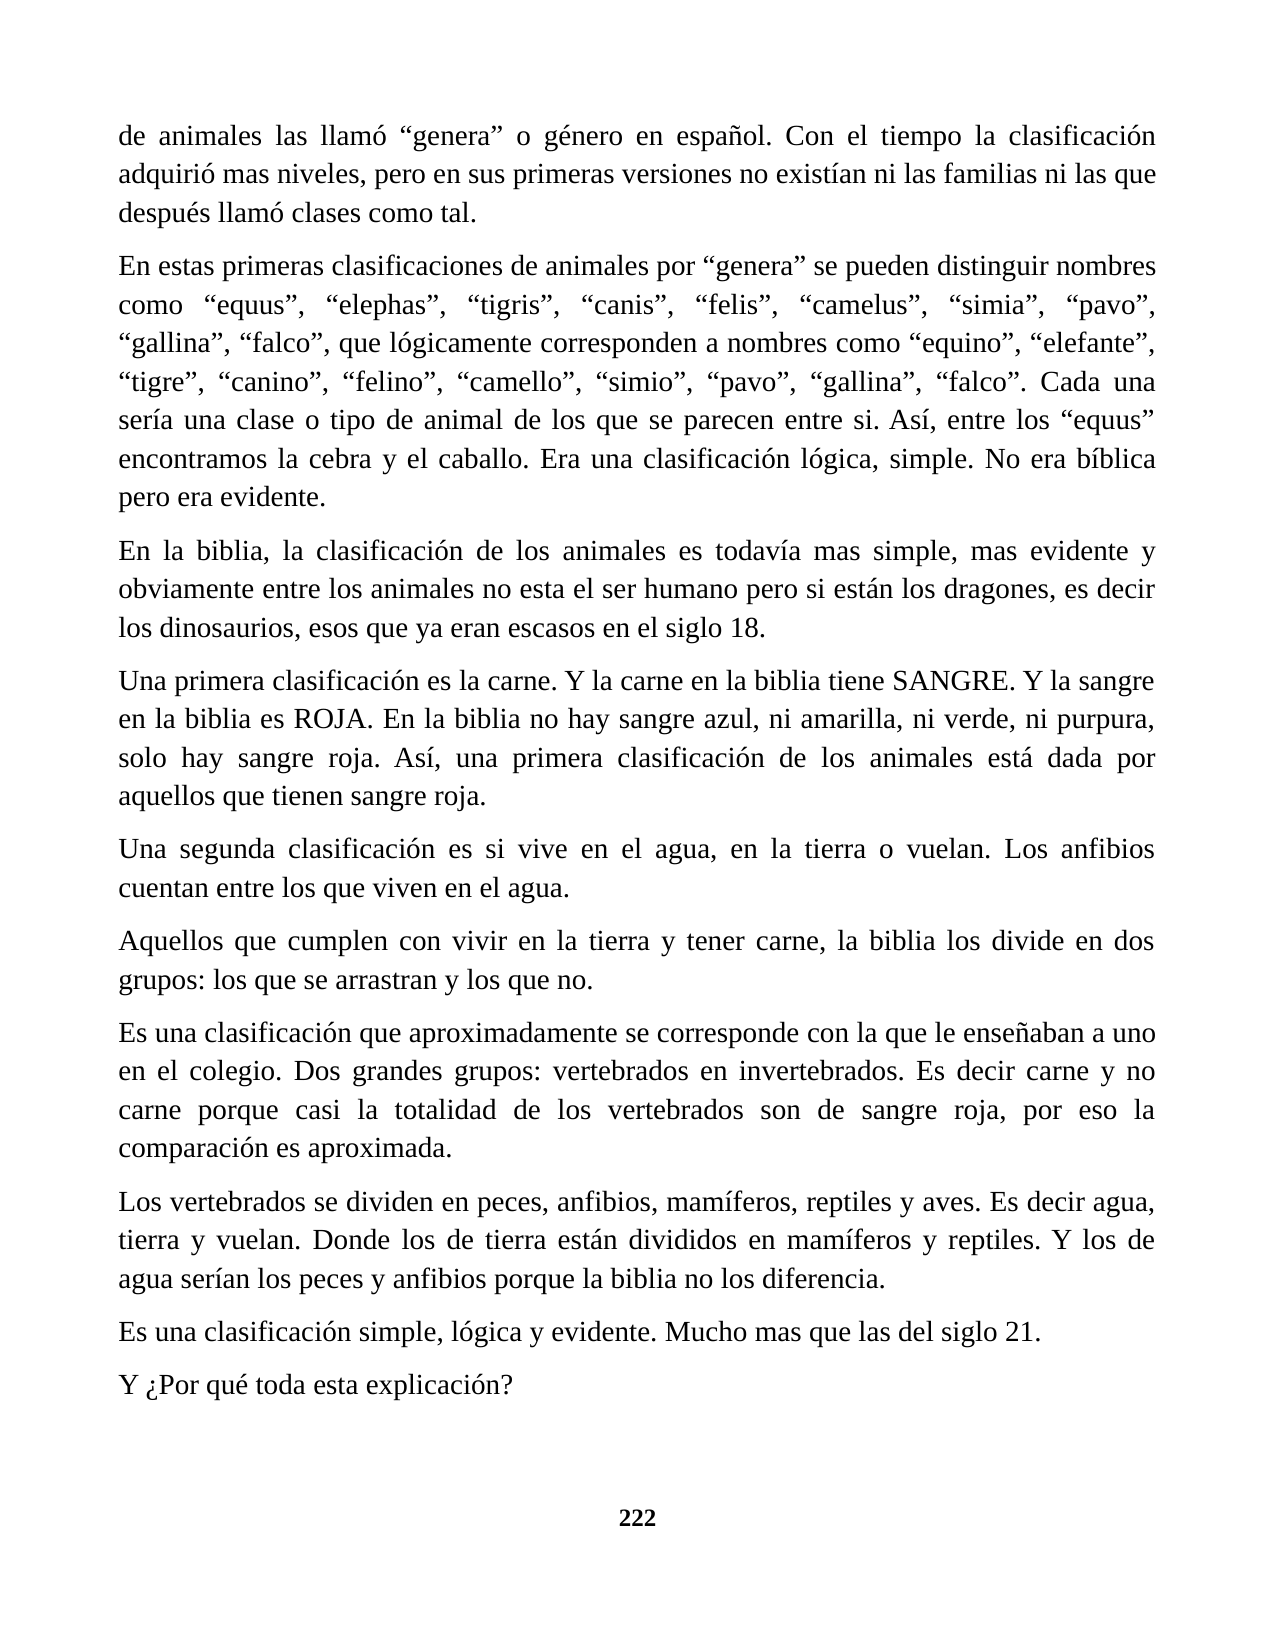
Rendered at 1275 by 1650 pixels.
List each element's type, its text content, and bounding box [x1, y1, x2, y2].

text En estas primeras clasificaciones de animales por “genera” se pueden distinguir nombres como “equus”, “elephas”, “tigris”, “canis”, “felis”, “camelus”, “simia”, “pavo”, “gallina”, “falco”, que lógicamente corresponden a nombres como “equino”, “elefante”, “tigre”, “canino”, “felino”, “camello”, “simio”, “pavo”, “gallina”, “falco”. Cada una sería una clase o tipo de animal de los que se parecen entre si. Así, entre los “equus” encontramos la cebra y el caballo. Era una clasificación lógica, simple. No era bíblica pero era evidente. [118, 248, 1157, 513]
text Es una clasificación que aproximadamente se corresponde con la que le enseñaban a uno en el colegio. Dos grandes grupos: vertebrados en invertebrados. Es decir carne y no carne porque casi la totalidad de los vertebrados son de sangre roja, por eso la comparación es aproximada. [118, 1015, 1157, 1164]
text de animales las llamó “genera” o género en español. Con el tiempo la clasificación adquirió mas niveles, pero en sus primeras versiones no existían ni las familias ni las que después llamó clases como tal. [118, 118, 1157, 229]
text Aquellos que cumplen con vivir en la tierra y tener carne, la biblia los divide en dos grupos: los que se arrastran y los que no. [118, 923, 1157, 995]
text Una primera clasificación es la carne. Y la carne en la biblia tiene SANGRE. Y la sangre en la biblia es ROJA. En la biblia no hay sangre azul, ni amarilla, ni verde, ni purpura, solo hay sangre roja. Así, una primera clasificación de los animales está dada por aquellos que tienen sangre roja. [118, 663, 1157, 812]
text Una segunda clasificación es si vive en el agua, en la tierra o vuelan. Los anfibios cuentan entre los que viven en el agua. [118, 832, 1157, 904]
text Los vertebrados se dividen en peces, anfibios, mamíferos, reptiles y aves. Es decir agua, tierra y vuelan. Donde los de tierra están divididos en mamíferos y reptiles. Y los de agua serían los peces y anfibios porque la biblia no los diferencia. [118, 1184, 1157, 1294]
text Es una clasificación simple, lógica y evidente. Mucho mas que las del siglo 21. [118, 1314, 1157, 1347]
text Y ¿Por qué toda esta explicación? [118, 1367, 1157, 1401]
text En la biblia, la clasificación de los animales es todavía mas simple, mas evidente y obviamente entre los animales no esta el ser humano pero si están los dragones, es decir los dinosaurios, esos que ya eran escasos en el siglo 18. [118, 533, 1157, 643]
